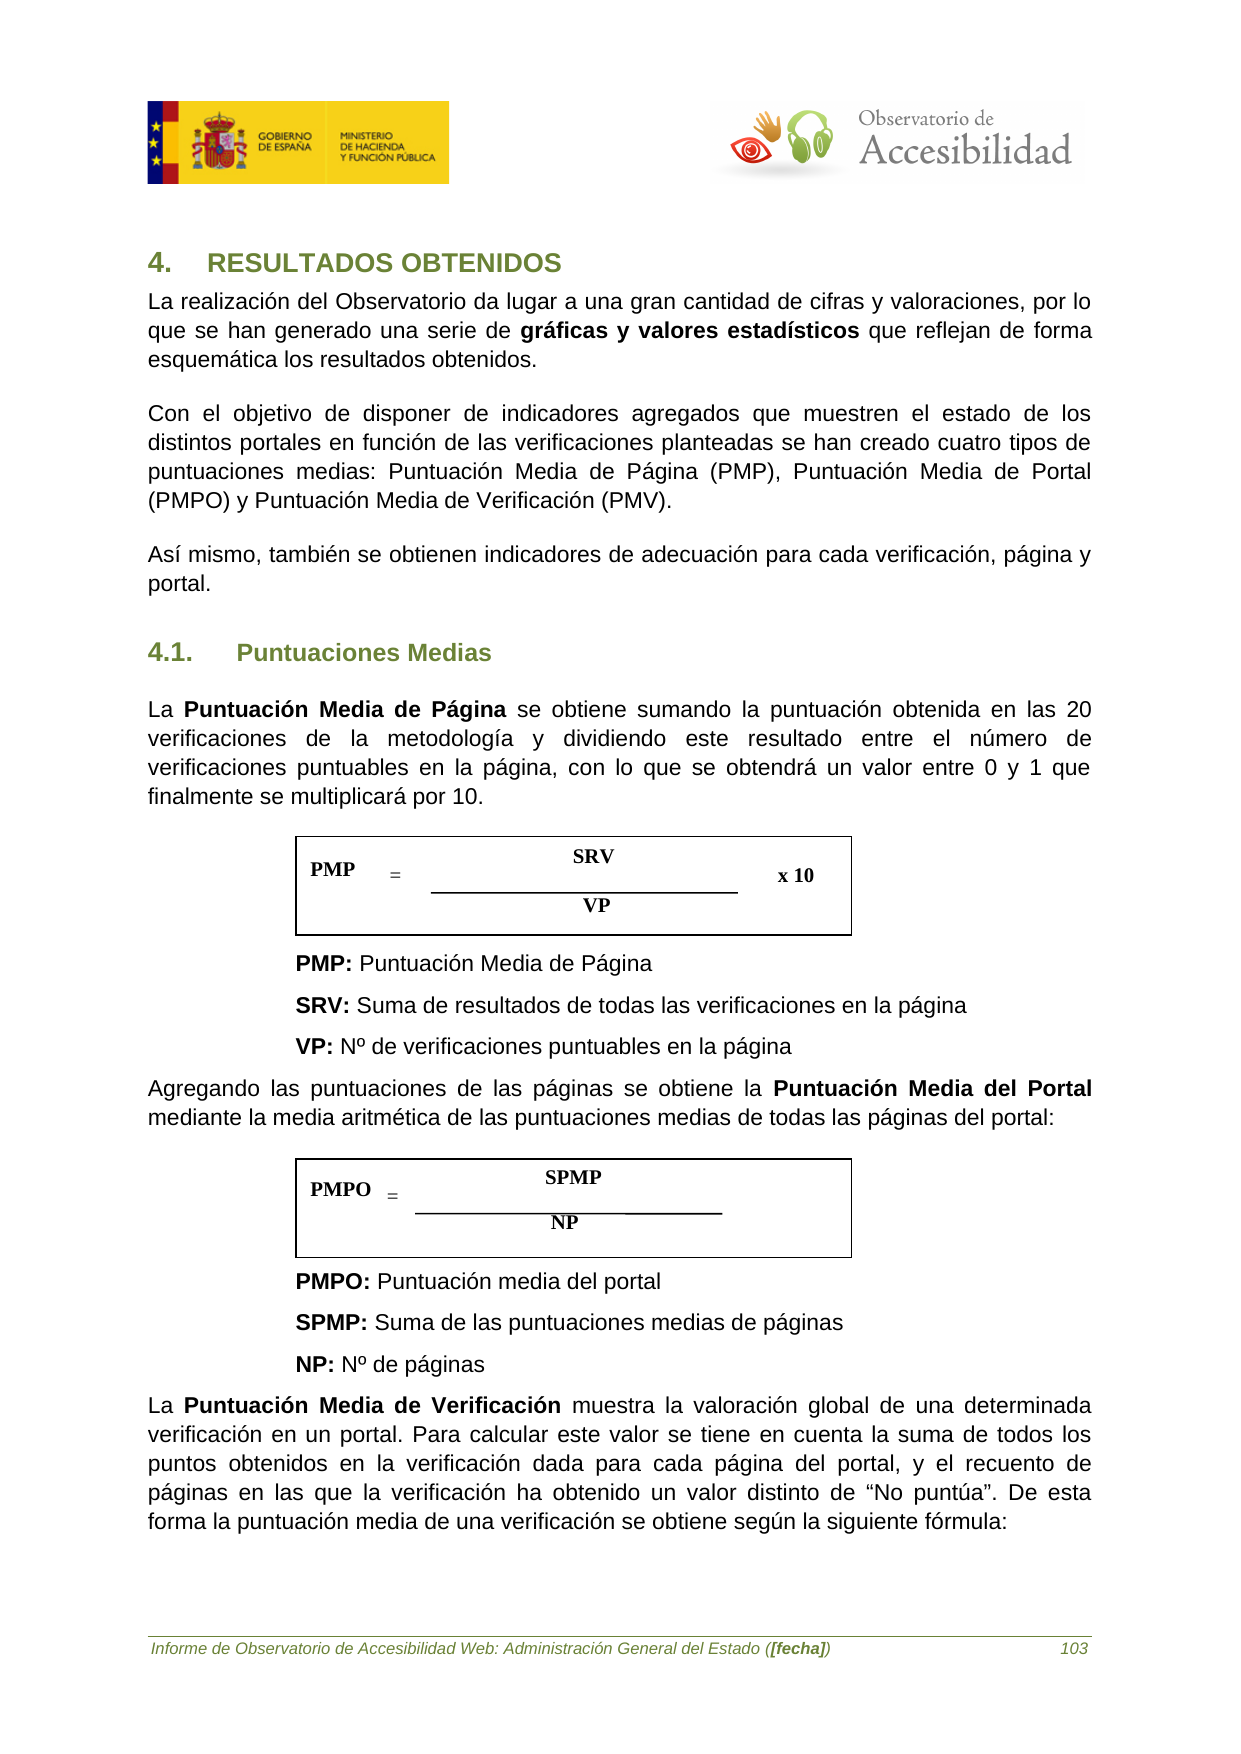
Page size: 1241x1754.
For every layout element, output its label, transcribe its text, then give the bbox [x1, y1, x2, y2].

subtitle Puntuaciones Medias [148, 636, 1092, 668]
picture [147, 101, 450, 184]
text Agregando las puntuaciones de las páginas se obtiene la Puntuación Media del Portal mediante la media aritmética de las puntuaciones medias de todas las páginas del portal: [148, 1074, 1092, 1130]
subtitle Resultados obtenidos [148, 245, 1092, 278]
text Así mismo, también se obtienen indicadores de adecuación para cada verificación, página y portal. [148, 541, 1092, 596]
picture [710, 101, 1086, 184]
text SPMP: Suma de las puntuaciones medias de páginas [295, 1309, 1092, 1336]
text La realización del Observatorio da lugar a una gran cantidad de cifras y valoraciones, por lo que se han generado una serie de gráficas y valores estadísticos que reflejan de forma esquemática los resultados obtenidos. [148, 288, 1092, 372]
text La Puntuación Media de Verificación muestra la valoración global de una determinada verificación en un portal. Para calcular este valor se tiene en cuenta la suma de todos los puntos obtenidos en la verificación dada para cada página del portal, y el recuento de páginas en las que la verificación ha obtenido un valor distinto de “No puntúa”. De esta forma la puntuación media de una verificación se obtiene según la siguiente fórmula: [148, 1392, 1092, 1534]
text SRV: Suma de resultados de todas las verificaciones en la página [295, 992, 1092, 1018]
text La Puntuación Media de Página se obtiene sumando la puntuación obtenida en las 20 verificaciones de la metodología y dividiendo este resultado entre el número de verificaciones puntuables en la página, con lo que se obtendrá un valor entre 0 y 1 que finalmente se multiplicará por 10. [148, 696, 1092, 809]
text VP: Nº de verificaciones puntuables en la página [295, 1033, 1092, 1059]
text Con el objetivo de disponer de indicadores agregados que muestren el estado de los distintos portales en función de las verificaciones planteadas se han creado cuatro tipos de puntuaciones medias: Puntuación Media de Página (PMP), Puntuación Media de Portal (PMPO) y Puntuación Media de Verificación (PMV). [148, 400, 1092, 513]
text NP: Nº de páginas [295, 1351, 1092, 1377]
text PMP: Puntuación Media de Página [295, 950, 1092, 976]
text PMPO: Puntuación media del portal [295, 1268, 1092, 1294]
